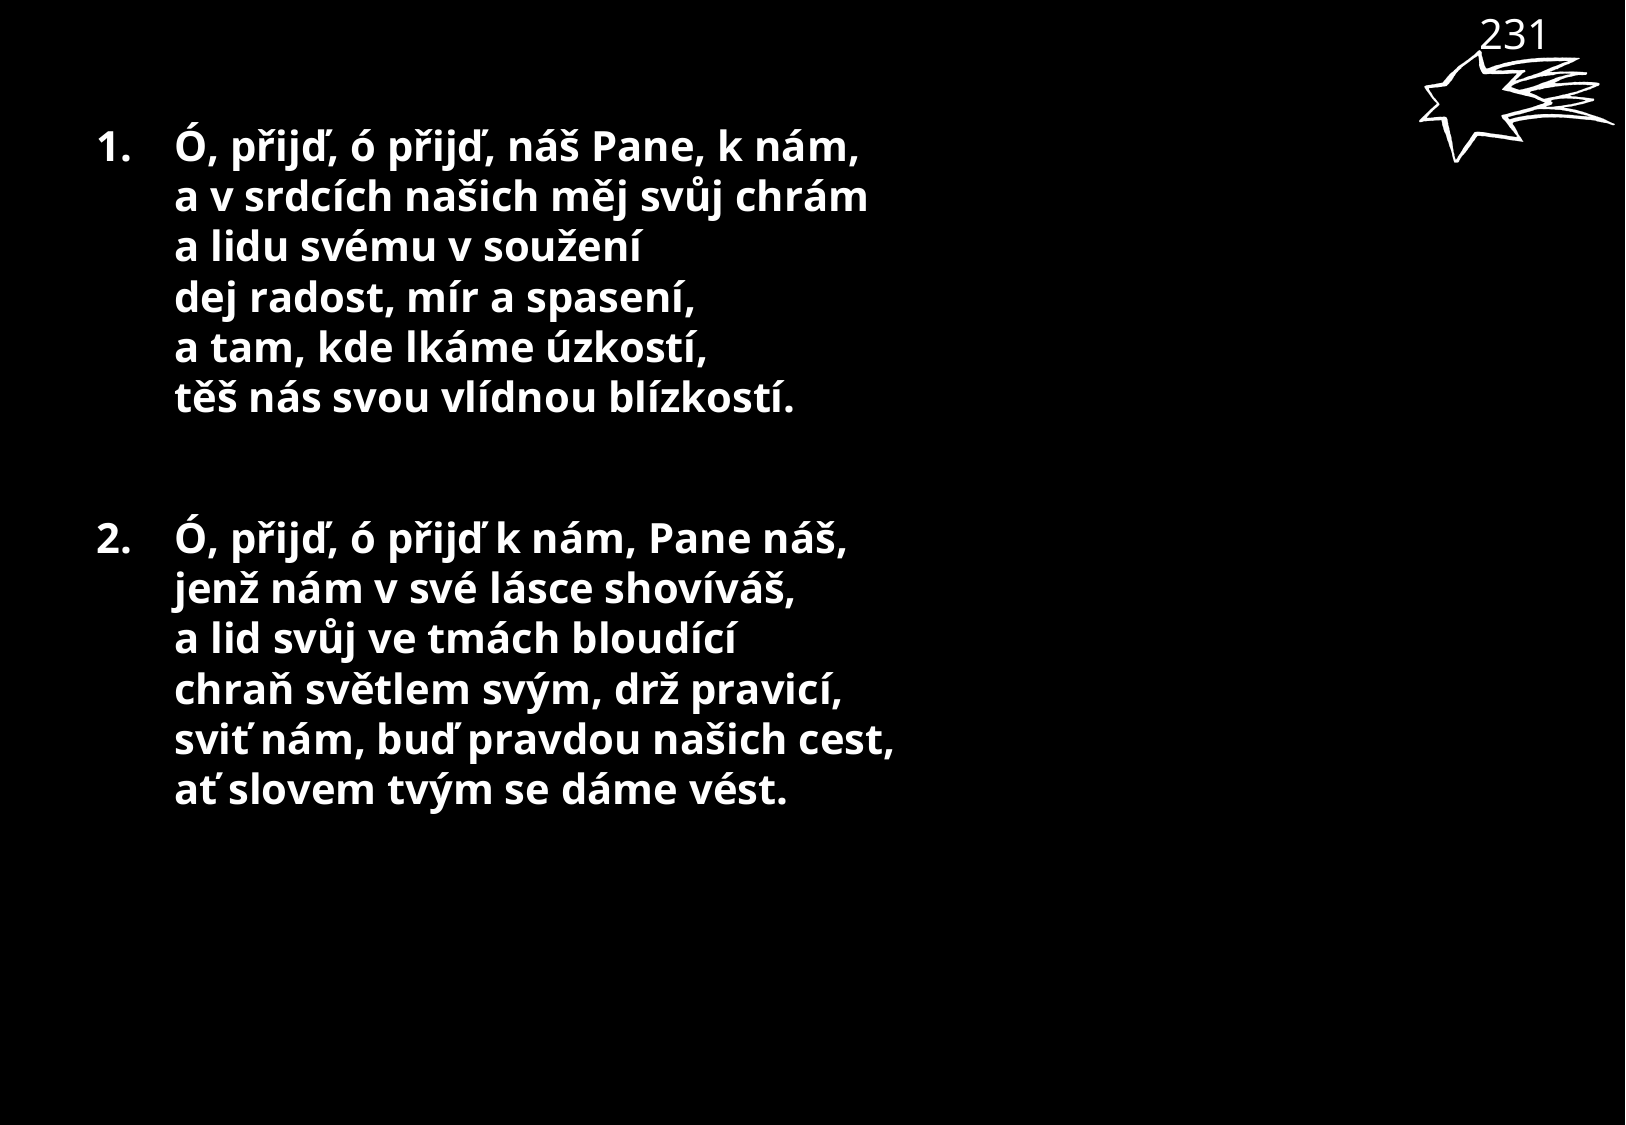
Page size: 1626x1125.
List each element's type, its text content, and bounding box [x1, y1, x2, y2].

text_box 231 [1405, 0, 1626, 66]
list 1. Ó, přijď, ó přijď, náš Pane, k nám, a v srdcích našich měj svůj chrám a lidu svému v soužení dej radost, mír a spasení, a tam, kde lkáme úzkostí, těš nás svou vlídnou blízkostí. 2. Ó, přijď, ó přijď k nám, Pane náš, jenž nám v své lásce shovíváš, a lid svůj ve tmách bloudící chraň světlem svým, drž pravicí, sviť nám, buď pravdou našich cest, ať slovem tvým se dáme vést. [81, 112, 1544, 1101]
